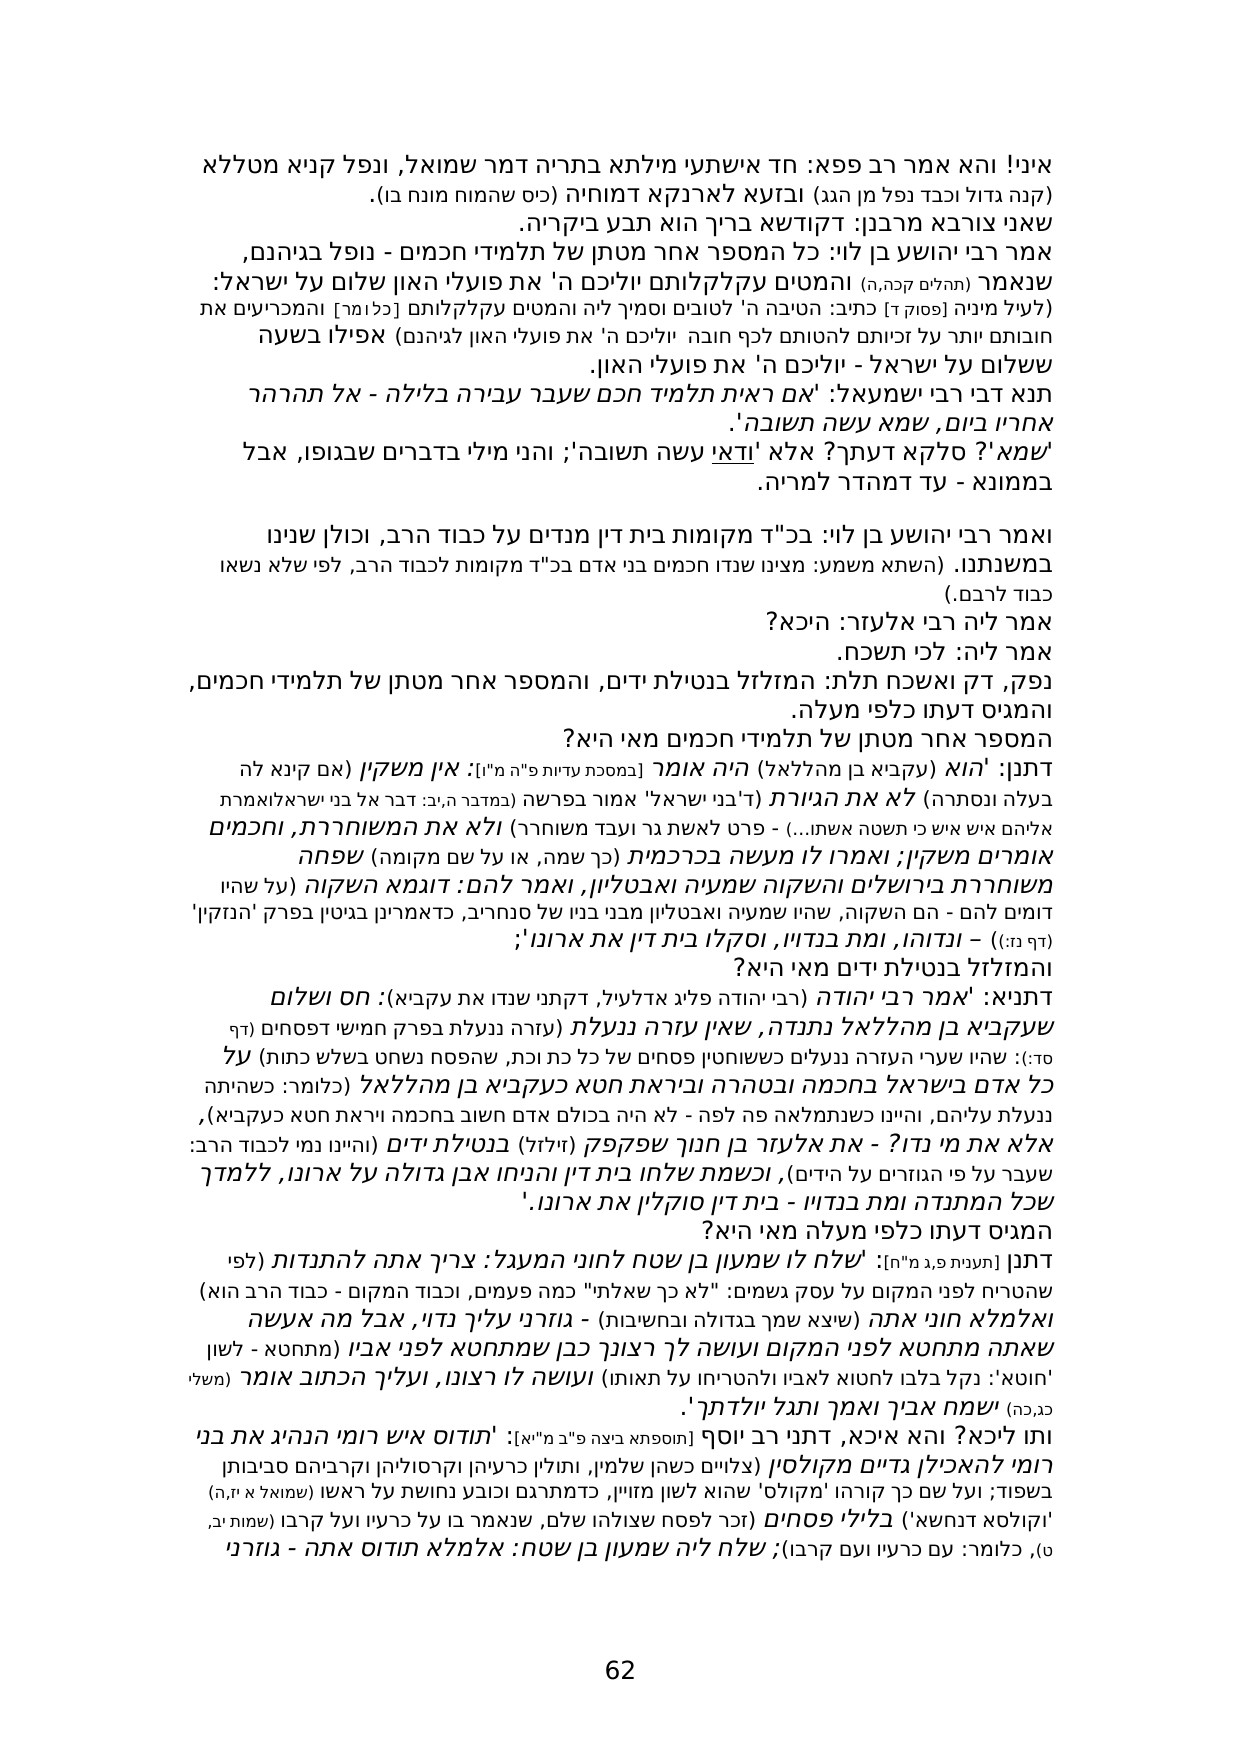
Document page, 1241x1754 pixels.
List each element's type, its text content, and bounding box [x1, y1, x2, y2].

text ותו ליכא? והא איכא, דתני רב יוסף [תוספתא ביצה פ"ב מ"יא]: 'תודוס איש רומי הנהיג את בני רומי להאכילן גדיים מקולסין (צלויים כשהן שלמין, ותולין כרעיהן וקרסוליהן וקרביהם סביבותן בשפוד; ועל שם כך קורהו 'מקולס' שהוא לשון מזויין, כדמתרגם וכובע נחושת על ראשו (שמואל א יז,ה) 'וקולסא דנחשא') בלילי פסחים (זכר לפסח שצולהו שלם, שנאמר בו על כרעיו ועל קרבו (שמות יב,ט), כלומר: עם כרעיו ועם קרבו); שלח ליה שמעון בן שטח: אלמלא תודוס אתה - גוזרני [187, 1421, 1053, 1562]
text המגיס דעתו כלפי מעלה מאי היא? [187, 1216, 1053, 1246]
text דתנן [תענית פ,ג מ"ח]: 'שלח לו שמעון בן שטח לחוני המעגל: צריך אתה להתנדות (לפי שהטריח לפני המקום על עסק גשמים: "לא כך שאלתי" כמה פעמים, וכבוד המקום - כבוד הרב הוא) ואלמלא חוני אתה (שיצא שמך בגדולה ובחשיבות) - גוזרני עליך נדוי, אבל מה אעשה שאתה מתחטא לפני המקום ועושה לך רצונך כבן שמתחטא לפני אביו (מתחטא - לשון 'חוטא': נקל בלבו לחטוא לאביו ולהטריחו על תאותו) ועושה לו רצונו, ועליך הכתוב אומר (משלי כג,כה) ישמח אביך ואמך ותגל יולדתך'. [187, 1246, 1053, 1421]
text אמר רבי יהושע בן לוי: כל המספר אחר מטתן של תלמידי חכמים - נופל בגיהנם, שנאמר (תהלים קכה,ה) והמטים עקלקלותם יוליכם ה' את פועלי האון שלום על ישראל: (לעיל מיניה [פסוק ד] כתיב: הטיבה ה' לטובים וסמיך ליה והמטים עקלקלותם [כלומר] והמכריעים את חובותם יותר על זכיותם להטותם לכף חובה יוליכם ה' את פועלי האון לגיהנם) אפילו בשעה ששלום על ישראל - יוליכם ה' את פועלי האון. [187, 238, 1053, 379]
text תנא דבי רבי ישמעאל: 'אם ראית תלמיד חכם שעבר עבירה בלילה - אל תהרהר אחריו ביום, שמא עשה תשובה'. [187, 379, 1053, 437]
text 'שמא'? סלקא דעתך? אלא 'ודאי עשה תשובה'; והני מילי בדברים שבגופו, אבל בממונא - עד דמהדר למריה. [187, 437, 1053, 496]
text המספר אחר מטתן של תלמידי חכמים מאי היא? [187, 724, 1053, 753]
text איני! והא אמר רב פפא: חד אישתעי מילתא בתריה דמר שמואל, ונפל קניא מטללא (קנה גדול וכבד נפל מן הגג) ובזעא לארנקא דמוחיה (כיס שהמוח מונח בו). [187, 150, 1053, 208]
text והמזלזל בנטילת ידים מאי היא? [187, 953, 1053, 982]
text דתנן: 'הוא (עקביא בן מהללאל) היה אומר [במסכת עדיות פ"ה מ"ו]: אין משקין (אם קינא לה בעלה ונסתרה) לא את הגיורת (ד'בני ישראל' אמור בפרשה (במדבר ה,יב: דבר אל בני ישראלואמרת אליהם איש איש כי תשטה אשתו...) - פרט לאשת גר ועבד משוחרר) ולא את המשוחררת, וחכמים אומרים משקין; ואמרו לו מעשה בכרכמית (כך שמה, או על שם מקומה) שפחה משוחררת בירושלים והשקוה שמעיה ואבטליון, ואמר להם: דוגמא השקוה (על שהיו דומים להם - הם השקוה, שהיו שמעיה ואבטליון מבני בניו של סנחריב, כדאמרינן בגיטין בפרק 'הנזקין' (דף נז:)) – ונדוהו, ומת בנדויו, וסקלו בית דין את ארונו'; [187, 753, 1053, 953]
text נפק, דק ואשכח תלת: המזלזל בנטילת ידים, והמספר אחר מטתן של תלמידי חכמים, והמגיס דעתו כלפי מעלה. [187, 666, 1053, 724]
text שאני צורבא מרבנן: דקודשא בריך הוא תבע ביקריה. [187, 208, 1053, 238]
text ואמר רבי יהושע בן לוי: בכ"ד מקומות בית דין מנדים על כבוד הרב, וכולן שנינו במשנתנו. (השתא משמע: מצינו שנדו חכמים בני אדם בכ"ד מקומות לכבוד הרב, לפי שלא נשאו כבוד לרבם.) [187, 520, 1053, 607]
text אמר ליה: לכי תשכח. [187, 637, 1053, 666]
text אמר ליה רבי אלעזר: היכא? [187, 607, 1053, 637]
text דתניא: 'אמר רבי יהודה (רבי יהודה פליג אדלעיל, דקתני שנדו את עקביא): חס ושלום שעקביא בן מהללאל נתנדה, שאין עזרה ננעלת (עזרה ננעלת בפרק חמישי דפסחים (דף סד:): שהיו שערי העזרה ננעלים כששוחטין פסחים של כל כת וכת, שהפסח נשחט בשלש כתות) על כל אדם בישראל בחכמה ובטהרה וביראת חטא כעקביא בן מהללאל (כלומר: כשהיתה ננעלת עליהם, והיינו כשנתמלאה פה לפה - לא היה בכולם אדם חשוב בחכמה ויראת חטא כעקביא), אלא את מי נדו? - את אלעזר בן חנוך שפקפק (זילזל) בנטילת ידים (והיינו נמי לכבוד הרב: שעבר על פי הגוזרים על הידים), וכשמת שלחו בית דין והניחו אבן גדולה על ארונו, ללמדך שכל המתנדה ומת בנדויו - בית דין סוקלין את ארונו.' [187, 982, 1053, 1216]
